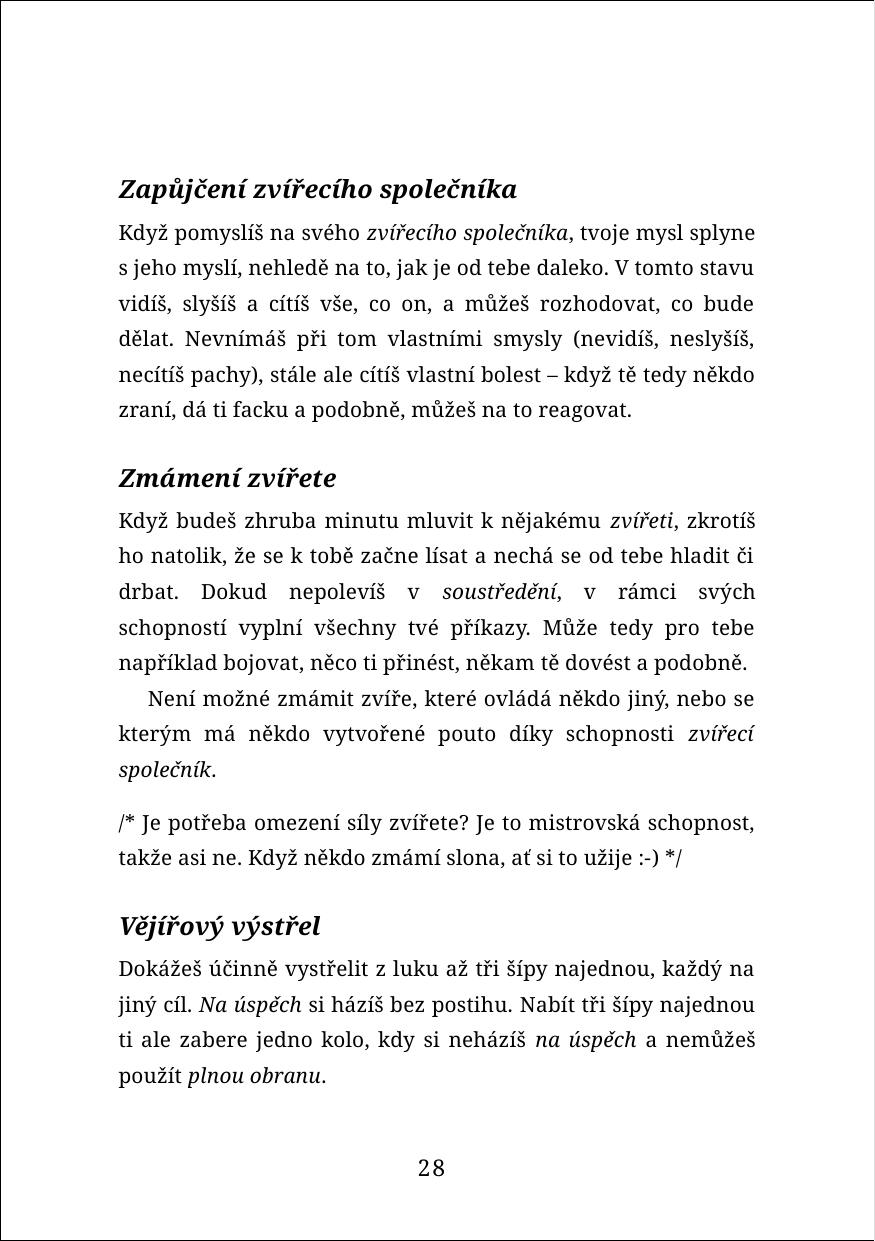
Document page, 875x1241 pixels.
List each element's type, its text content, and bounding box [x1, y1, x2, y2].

subtitle Zapůjčení zvířecího společníka [118, 172, 756, 206]
subtitle Vějířový výstřel [118, 908, 756, 942]
text Když pomyslíš na svého zvířecího společníka, tvoje mysl splyne s jeho myslí, nehledě na to, jak je od tebe daleko. V tomto stavu vidíš, slyšíš a cítíš vše, co on, a můžeš rozhodovat, co bude dělat. Nevnímáš při tom vlastními smysly (nevidíš, neslyšíš, necítíš pachy), stále ale cítíš vlastní bolest – když tě tedy někdo zraní, dá ti facku a podobně, můžeš na to reagovat. [118, 218, 756, 424]
text Dokážeš účinně vystřelit z luku až tři šípy najednou, každý na jiný cíl. Na úspěch si házíš bez postihu. Nabít tři šípy najednou ti ale zabere jedno kolo, kdy si neházíš na úspěch a nemůžeš použít plnou obranu. [118, 954, 756, 1089]
text /* Je potřeba omezení síly zvířete? Je to mistrovská schopnost, takže asi ne. Když někdo zmámí slona, ať si to užije :-) */ [118, 808, 756, 872]
text Když budeš zhruba minutu mluvit k nějakému zvířeti, zkrotíš ho natolik, že se k tobě začne lísat a nechá se od tebe hladit či drbat. Dokud nepolevíš v soustředění, v rámci svých schopností vyplní všechny tvé příkazy. Může tedy pro tebe například bojovat, něco ti přinést, někam tě dovést a podobně. Není možné zmámit zvíře, které ovládá někdo jiný, nebo se kterým má někdo vytvořené pouto díky schopnosti zvířecí společník. [118, 506, 756, 783]
subtitle Zmámení zvířete [118, 460, 756, 494]
